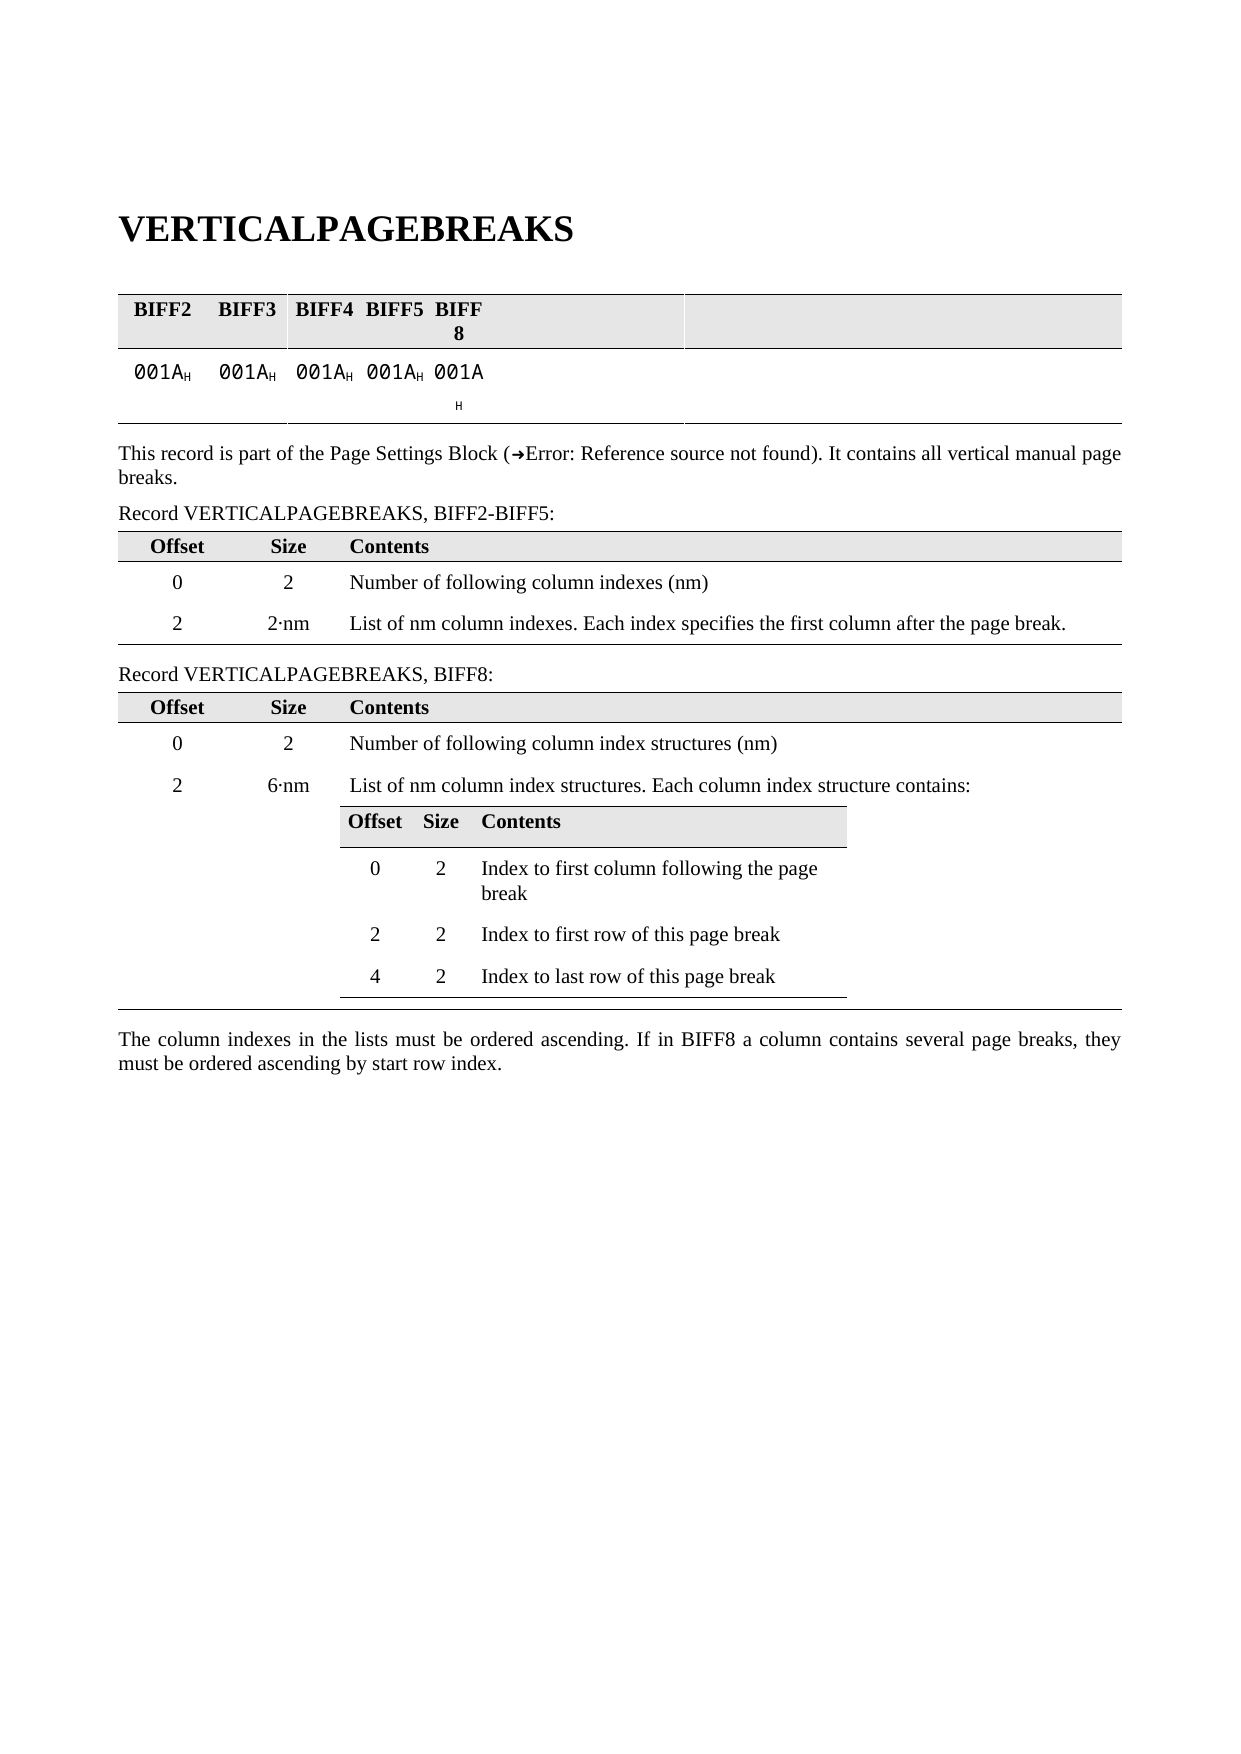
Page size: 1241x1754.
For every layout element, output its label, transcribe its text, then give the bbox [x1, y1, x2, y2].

table_cell 2 [409, 848, 472, 913]
table_cell List of nm column index structures. Each column index structure contains: [340, 764, 1122, 806]
table_cell 2 [236, 562, 340, 602]
table_cell [409, 998, 472, 1009]
table_cell Index to first row of this page break [472, 913, 847, 955]
table_header [596, 295, 642, 348]
table_cell [236, 913, 340, 955]
table_cell [685, 349, 1122, 423]
table_cell 2 [409, 913, 472, 955]
table_cell 2∙nm [236, 603, 340, 644]
table_cell 2 [340, 913, 409, 955]
table_cell [118, 913, 236, 955]
table_cell [236, 806, 340, 847]
table_cell [596, 349, 642, 423]
table_header Size [236, 532, 340, 561]
table_cell 001AH [361, 349, 428, 423]
table_cell [847, 955, 1122, 997]
table_header BIFF5 [361, 295, 428, 348]
table_cell [118, 848, 236, 913]
table_cell Number of following column index structures (nm) [340, 723, 1122, 764]
table_cell 001AH [428, 349, 489, 423]
table_header BIFF3 [207, 295, 287, 348]
table_cell [118, 806, 236, 847]
table_cell 2 [409, 955, 472, 997]
table_cell [236, 848, 340, 913]
table_header BIFF8 [428, 295, 489, 348]
table_cell 001AH [207, 349, 287, 423]
table_cell [545, 349, 596, 423]
subtitle VERTICALPAGEBREAKS [118, 207, 1122, 250]
table_cell Size [409, 807, 472, 847]
table_header [489, 295, 545, 348]
table_cell [236, 955, 340, 997]
table_cell 0 [118, 723, 236, 764]
table_header BIFF4 [288, 295, 361, 348]
table_header [642, 295, 684, 348]
table_cell 6∙nm [236, 764, 340, 806]
table_header Size [236, 693, 340, 722]
table_header Contents [340, 532, 1122, 561]
table_cell [340, 998, 409, 1009]
table_cell List of nm column indexes. Each index specifies the first column after the page break. [340, 603, 1122, 644]
table_header Offset [118, 532, 236, 561]
table_cell [847, 848, 1122, 913]
table_cell [489, 349, 545, 423]
text Record VERTICALPAGEBREAKS, BIFF2-BIFF5: [118, 501, 1122, 525]
table_cell [642, 349, 684, 423]
table_cell 4 [340, 955, 409, 997]
text Record VERTICALPAGEBREAKS, BIFF8: [118, 662, 1122, 686]
table_cell [847, 806, 1122, 847]
table_cell [472, 997, 1122, 1009]
table_cell [847, 913, 1122, 955]
table_header Offset [118, 693, 236, 722]
table_cell 2 [118, 603, 236, 644]
table_cell 001AH [118, 349, 207, 423]
table_header [685, 295, 1122, 348]
table_header [545, 295, 596, 348]
table_cell Number of following column indexes (nm) [340, 562, 1122, 602]
table_cell 2 [236, 723, 340, 764]
table_cell Contents [472, 807, 847, 847]
table_cell 0 [340, 848, 409, 913]
table_cell Offset [340, 807, 409, 847]
table_header BIFF2 [118, 295, 207, 348]
text The column indexes in the lists must be ordered ascending. If in BIFF8 a column contains several page breaks, they must be ordered ascending by start row index. [118, 1026, 1122, 1074]
table_cell 2 [118, 764, 236, 806]
table_cell [118, 955, 236, 997]
table_cell Index to last row of this page break [472, 955, 847, 997]
table_cell 001AH [288, 349, 361, 423]
table_cell 0 [118, 562, 236, 602]
text This record is part of the Page Settings Block (➜4.4). It contains all vertical manual page breaks. [118, 441, 1122, 489]
table_cell [236, 997, 340, 1009]
table_cell [118, 997, 236, 1009]
table_cell Index to first column following the page break [472, 848, 847, 913]
table_header Contents [340, 693, 1122, 722]
